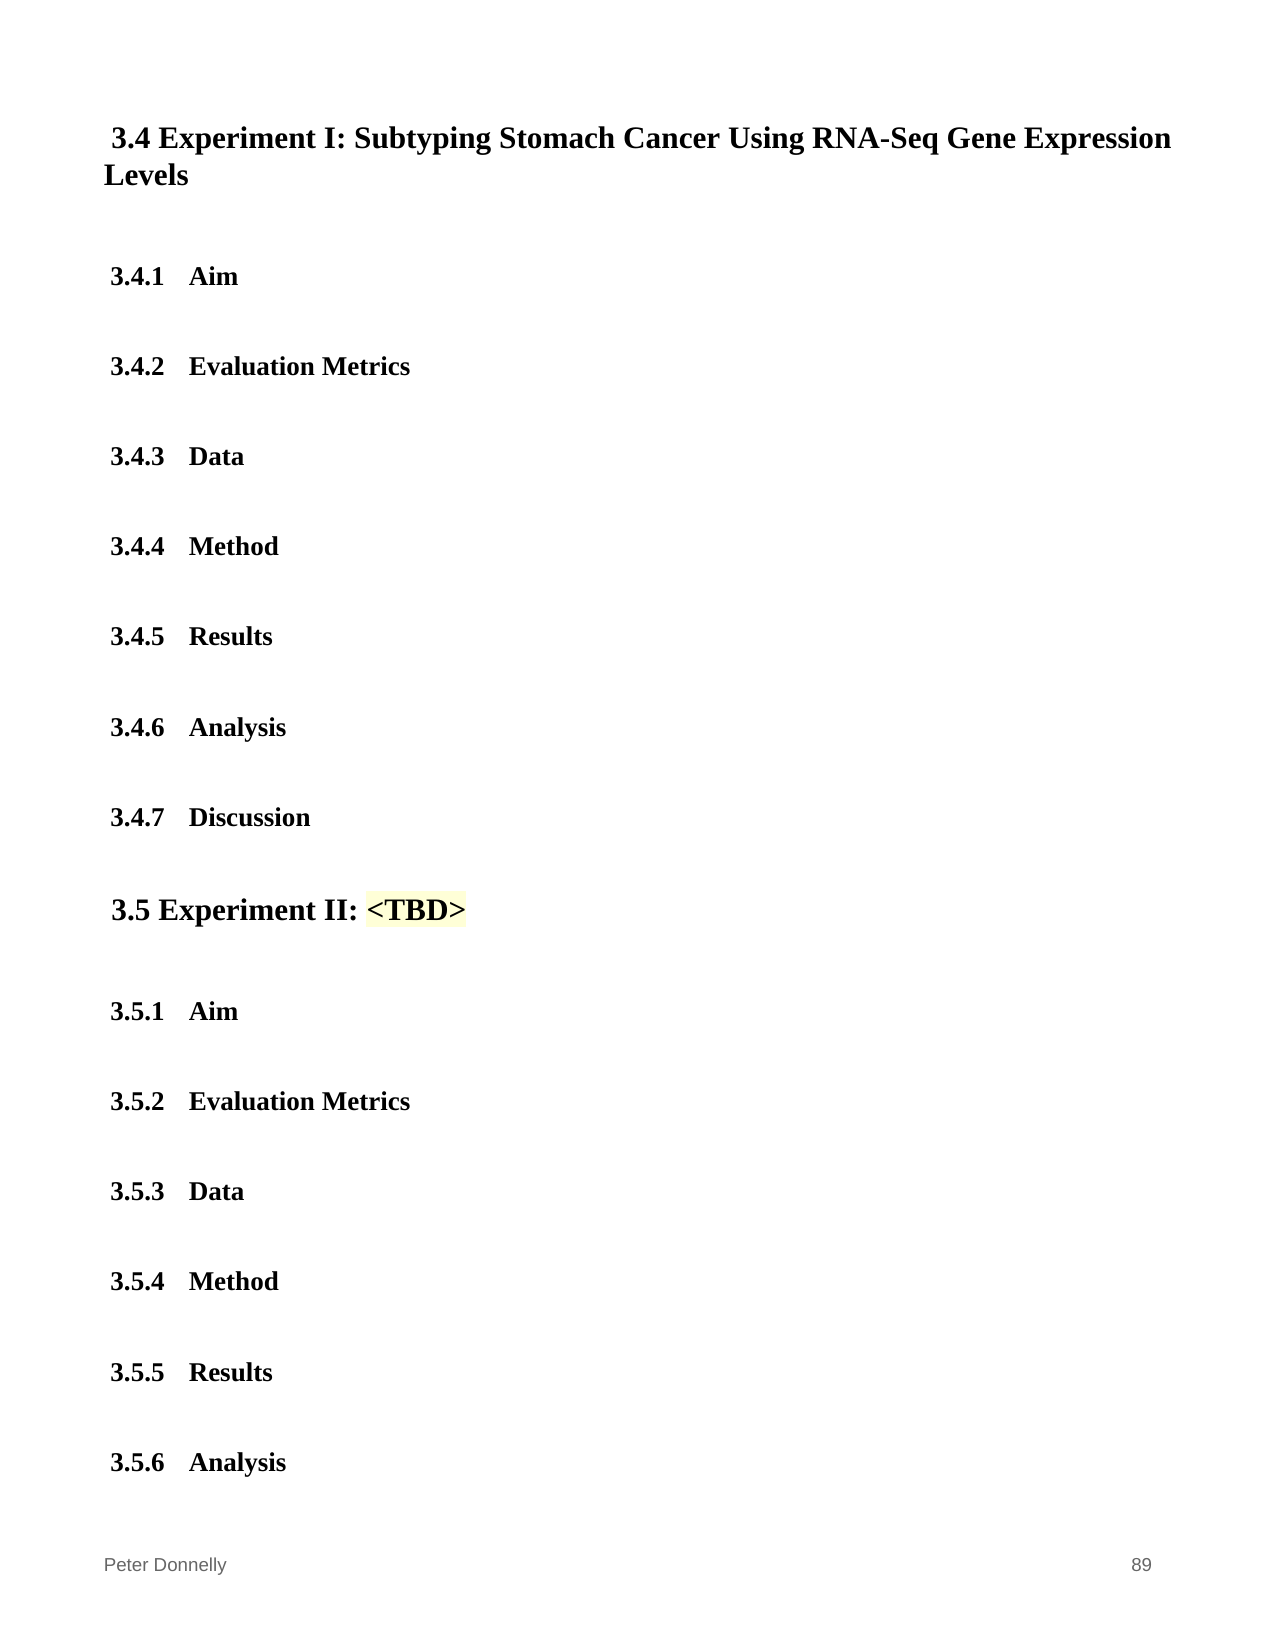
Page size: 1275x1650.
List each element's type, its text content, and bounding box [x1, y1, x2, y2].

subtitle Results [103, 1356, 1181, 1387]
subtitle Evaluation Metrics [103, 350, 1181, 381]
subtitle Experiment I: Subtyping Stomach Cancer Using RNA-Seq Gene Expression Levels [103, 120, 1181, 192]
subtitle Method [103, 530, 1181, 561]
subtitle Aim [103, 995, 1181, 1026]
subtitle Experiment II: <TBD> [103, 891, 1181, 927]
subtitle Discussion [103, 801, 1181, 832]
subtitle Data [103, 440, 1181, 471]
subtitle Method [103, 1266, 1181, 1297]
subtitle Aim [103, 259, 1181, 291]
subtitle Results [103, 620, 1181, 652]
subtitle Evaluation Metrics [103, 1085, 1181, 1116]
subtitle Analysis [103, 711, 1181, 742]
subtitle Analysis [103, 1446, 1181, 1477]
subtitle Data [103, 1175, 1181, 1206]
